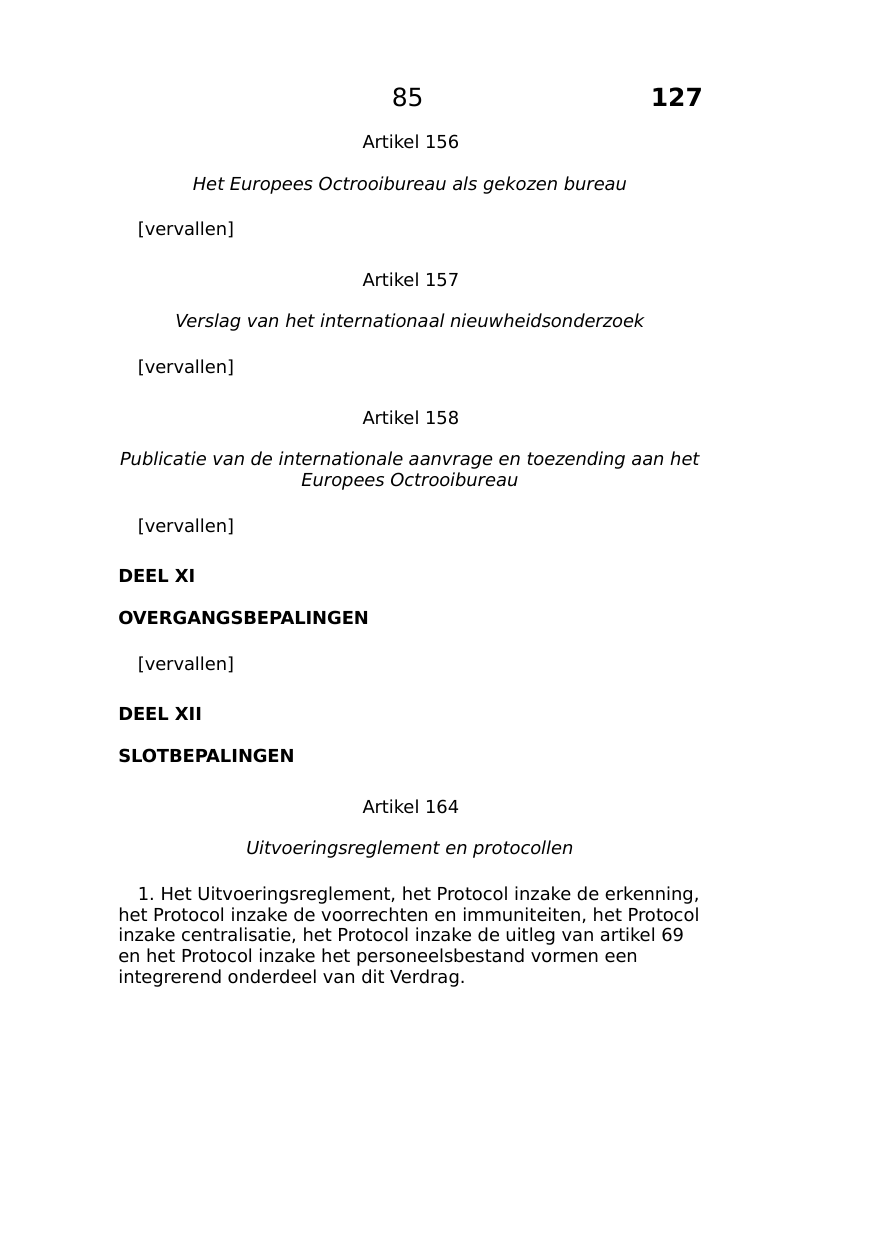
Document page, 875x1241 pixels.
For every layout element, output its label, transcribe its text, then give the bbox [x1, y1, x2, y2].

subtitle DEEL XI OVERGANGSBEPALINGEN [118, 566, 703, 628]
subtitle Artikel 164 Uitvoeringsreglement en protocollen [118, 796, 703, 859]
subtitle Artikel 157 Verslag van het internationaal nieuwheidsonderzoek [118, 270, 703, 332]
text [vervallen] [118, 357, 703, 378]
subtitle DEEL XII SLOTBEPALINGEN [118, 704, 703, 766]
text [vervallen] [118, 653, 703, 674]
text [vervallen] [118, 516, 703, 536]
text 1. Het Uitvoeringsreglement, het Protocol inzake de erkenning, het Protocol inzake de voorrechten en immuniteiten, het Protocol inzake centralisatie, het Protocol inzake de uitleg van artikel 69 en het Protocol inzake het personeelsbestand vormen een integrerend onderdeel van dit Verdrag. [118, 884, 703, 987]
subtitle Artikel 156 Het Europees Octrooibureau als gekozen bureau [118, 132, 703, 194]
subtitle Artikel 158 Publicatie van de internationale aanvrage en toezending aan het Europees Octrooibureau [118, 408, 703, 491]
text [vervallen] [118, 219, 703, 240]
